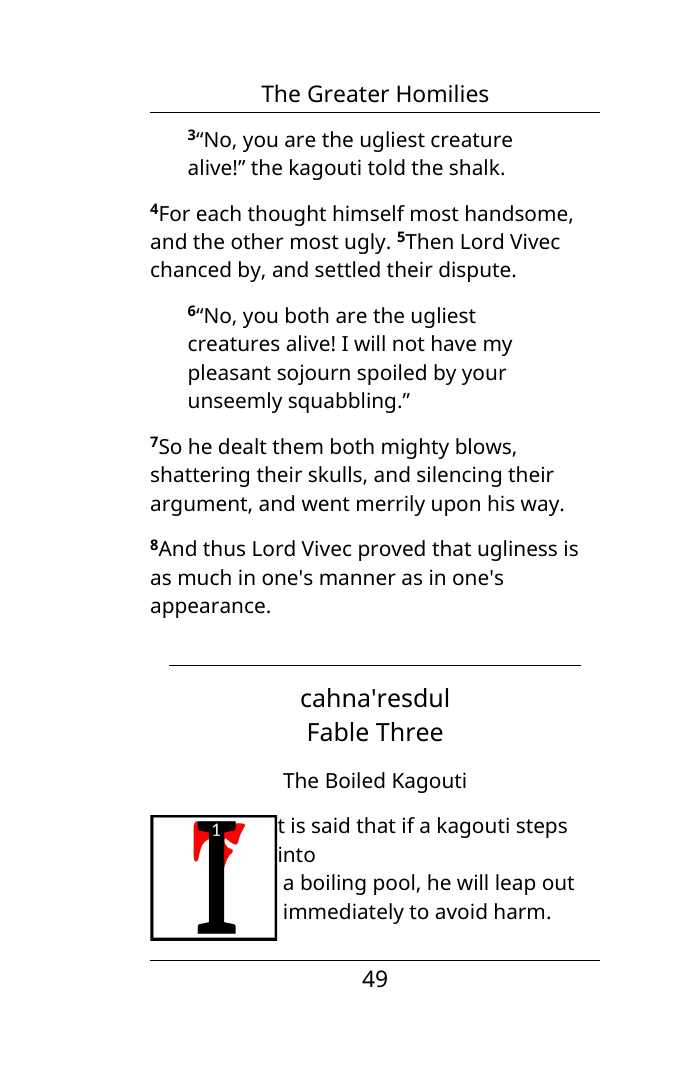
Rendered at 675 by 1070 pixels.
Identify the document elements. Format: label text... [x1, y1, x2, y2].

text Fable Three [150, 715, 600, 749]
text cahna'resdul [150, 681, 600, 715]
text 7So he dealt them both mighty blows, shattering their skulls, and silencing their argument, and went merrily upon his way. [150, 432, 600, 517]
text 4For each thought himself most handsome, and the other most ugly. 5Then Lord Vivec chanced by, and settled their dispute. [150, 199, 600, 284]
text 3“No, you are the ugliest creature alive!” the kagouti told the shalk. [187, 125, 562, 182]
text a boiling pool, he will leap out [278, 868, 600, 897]
picture [150, 815, 278, 941]
text immediately to avoid harm. [278, 897, 600, 925]
text 8And thus Lord Vivec proved that ugliness is as much in one's manner as in one's appearance. [150, 534, 600, 620]
text 6“No, you both are the ugliest creatures alive! I will not have my pleasant sojourn spoiled by your unseemly squabbling.” [187, 301, 562, 415]
text The Boiled Kagouti [150, 766, 600, 794]
text t is said that if a kagouti steps into [150, 811, 600, 868]
